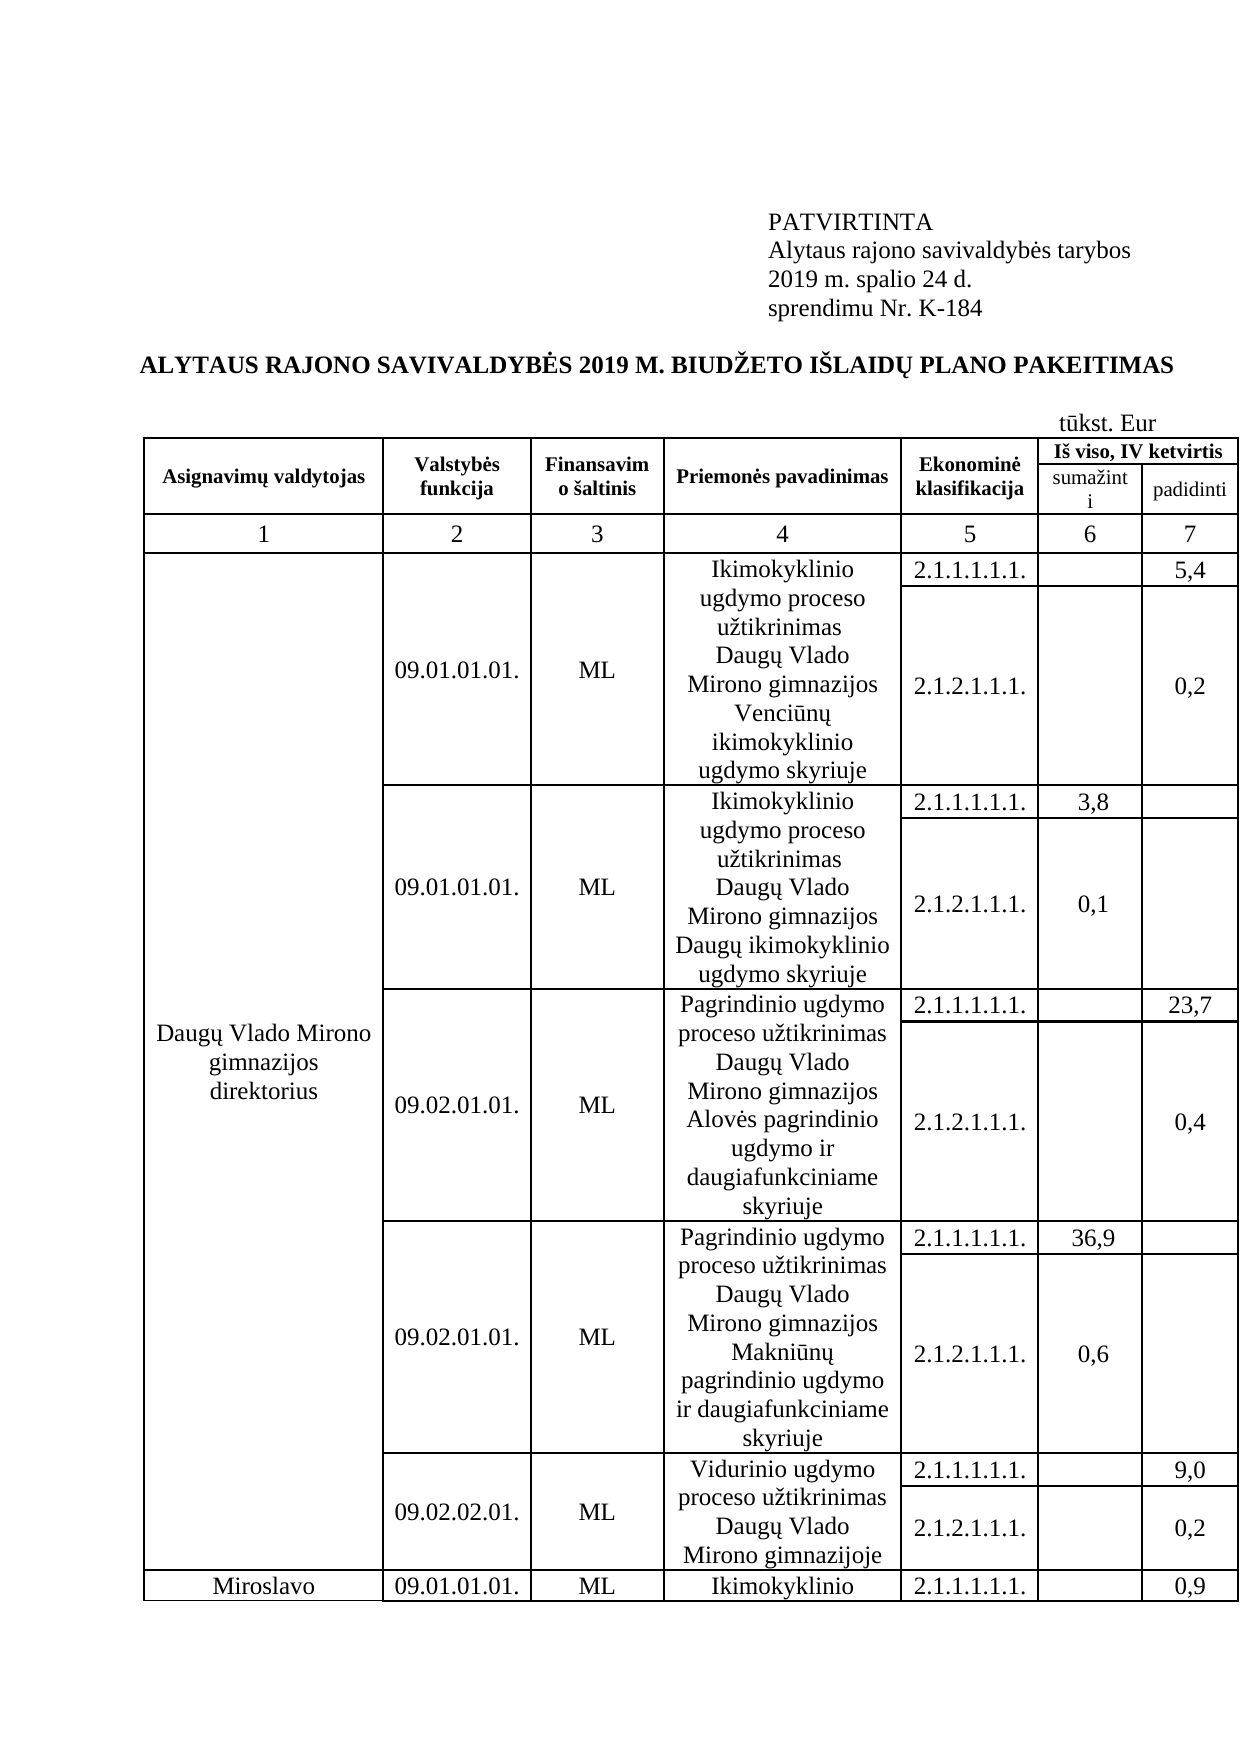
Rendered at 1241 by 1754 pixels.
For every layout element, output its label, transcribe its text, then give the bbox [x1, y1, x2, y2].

text 2019 m. spalio 24 d. [133, 264, 1181, 293]
table_cell 09.01.01.01. [384, 1571, 530, 1600]
table_header Valstybės funkcija [384, 439, 530, 513]
table_cell ML [532, 1571, 663, 1600]
table_cell 36,9 [1039, 1222, 1141, 1252]
table_cell 0,4 [1143, 1023, 1237, 1219]
table_cell Ikimokyklinio ugdymo proceso užtikrinimas Daugų Vlado Mirono gimnazijos Daugų ikimokyklinio ugdymo skyriuje [665, 786, 900, 987]
table_cell 5,4 [1143, 554, 1237, 585]
table_cell 23,7 [1143, 990, 1237, 1020]
table_cell Vidurinio ugdymo proceso užtikrinimas Daugų Vlado Mirono gimnazijoje [665, 1454, 900, 1569]
table_cell [1143, 1222, 1237, 1252]
table_cell 09.01.01.01. [384, 554, 530, 784]
table_cell ML [532, 990, 663, 1219]
table_header Asignavimų valdytojas [145, 439, 382, 513]
table_header Iš viso, IV ketvirtis [1039, 439, 1237, 463]
table_cell 0,9 [1143, 1571, 1237, 1600]
text tūkst. Eur [808, 408, 1181, 437]
table_cell 9,0 [1143, 1454, 1237, 1484]
table_cell 3,8 [1039, 786, 1141, 817]
table_cell 2.1.2.1.1.1. [902, 1023, 1037, 1219]
table_cell ML [532, 554, 663, 784]
table_cell 7 [1143, 515, 1237, 552]
table_cell 2.1.1.1.1.1. [902, 1571, 1037, 1600]
table_cell Daugų Vlado Mirono gimnazijos direktorius [145, 554, 382, 1569]
table_cell [1143, 1255, 1237, 1452]
text PATVIRTINTA [133, 207, 1181, 235]
table_cell [1039, 554, 1141, 585]
table_cell 0,2 [1143, 1487, 1237, 1569]
table_cell 09.02.01.01. [384, 990, 530, 1219]
table_cell 09.01.01.01. [384, 786, 530, 987]
table_cell Miroslavo [145, 1571, 382, 1600]
text ALYTAUS RAJONO SAVIVALDYBĖS 2019 M. BIUDŽETO IŠLAIDŲ PLANO PAKEITIMAS [133, 350, 1181, 379]
table_cell sumažinti [1039, 465, 1141, 513]
table_cell ML [532, 1222, 663, 1452]
table_cell [1143, 819, 1237, 987]
table_cell 0,6 [1039, 1255, 1141, 1452]
table_cell ML [532, 786, 663, 987]
table_cell 3 [532, 515, 663, 552]
table_cell 2.1.1.1.1.1. [902, 990, 1037, 1020]
table_cell 5 [902, 515, 1037, 552]
table_cell Pagrindinio ugdymo proceso užtikrinimas Daugų Vlado Mirono gimnazijos Alovės pagrindinio ugdymo ir daugiafunkciniame skyriuje [665, 990, 900, 1219]
table_cell 1 [145, 515, 382, 552]
table_header Finansavimo šaltinis [532, 439, 663, 513]
table_cell 2.1.1.1.1.1. [902, 554, 1037, 585]
table_cell [1039, 1571, 1141, 1600]
table_cell 2.1.1.1.1.1. [902, 1454, 1037, 1484]
table_cell 0,1 [1039, 819, 1141, 987]
table_cell Ikimokyklinio ugdymo proceso užtikrinimas Daugų Vlado Mirono gimnazijos Venciūnų ikimokyklinio ugdymo skyriuje [665, 554, 900, 784]
table_cell 6 [1039, 515, 1141, 552]
table_cell [1039, 990, 1141, 1020]
table_cell [1143, 786, 1237, 817]
table_cell 2 [384, 515, 530, 552]
table_cell 2.1.2.1.1.1. [902, 819, 1037, 987]
table_cell Ikimokyklinio [665, 1571, 900, 1600]
table_cell 2.1.1.1.1.1. [902, 1222, 1037, 1252]
table_cell ML [532, 1454, 663, 1569]
table_header Priemonės pavadinimas [665, 439, 900, 513]
table_cell Pagrindinio ugdymo proceso užtikrinimas Daugų Vlado Mirono gimnazijos Makniūnų pagrindinio ugdymo ir daugiafunkciniame skyriuje [665, 1222, 900, 1452]
table_cell [1039, 1023, 1141, 1219]
text sprendimu Nr. K-184 [133, 293, 1181, 322]
table_cell [1039, 1487, 1141, 1569]
table_cell [1039, 587, 1141, 784]
text Alytaus rajono savivaldybės tarybos [133, 235, 1181, 264]
table_cell 09.02.01.01. [384, 1222, 530, 1452]
table_cell 4 [665, 515, 900, 552]
table_cell 2.1.2.1.1.1. [902, 1487, 1037, 1569]
table_header Ekonominė klasifikacija [902, 439, 1037, 513]
table_cell 0,2 [1143, 587, 1237, 784]
table_cell 09.02.02.01. [384, 1454, 530, 1569]
table_cell 2.1.2.1.1.1. [902, 1255, 1037, 1452]
table_cell 2.1.1.1.1.1. [902, 786, 1037, 817]
table_cell 2.1.2.1.1.1. [902, 587, 1037, 784]
table_cell [1039, 1454, 1141, 1484]
table_cell padidinti [1143, 465, 1237, 513]
